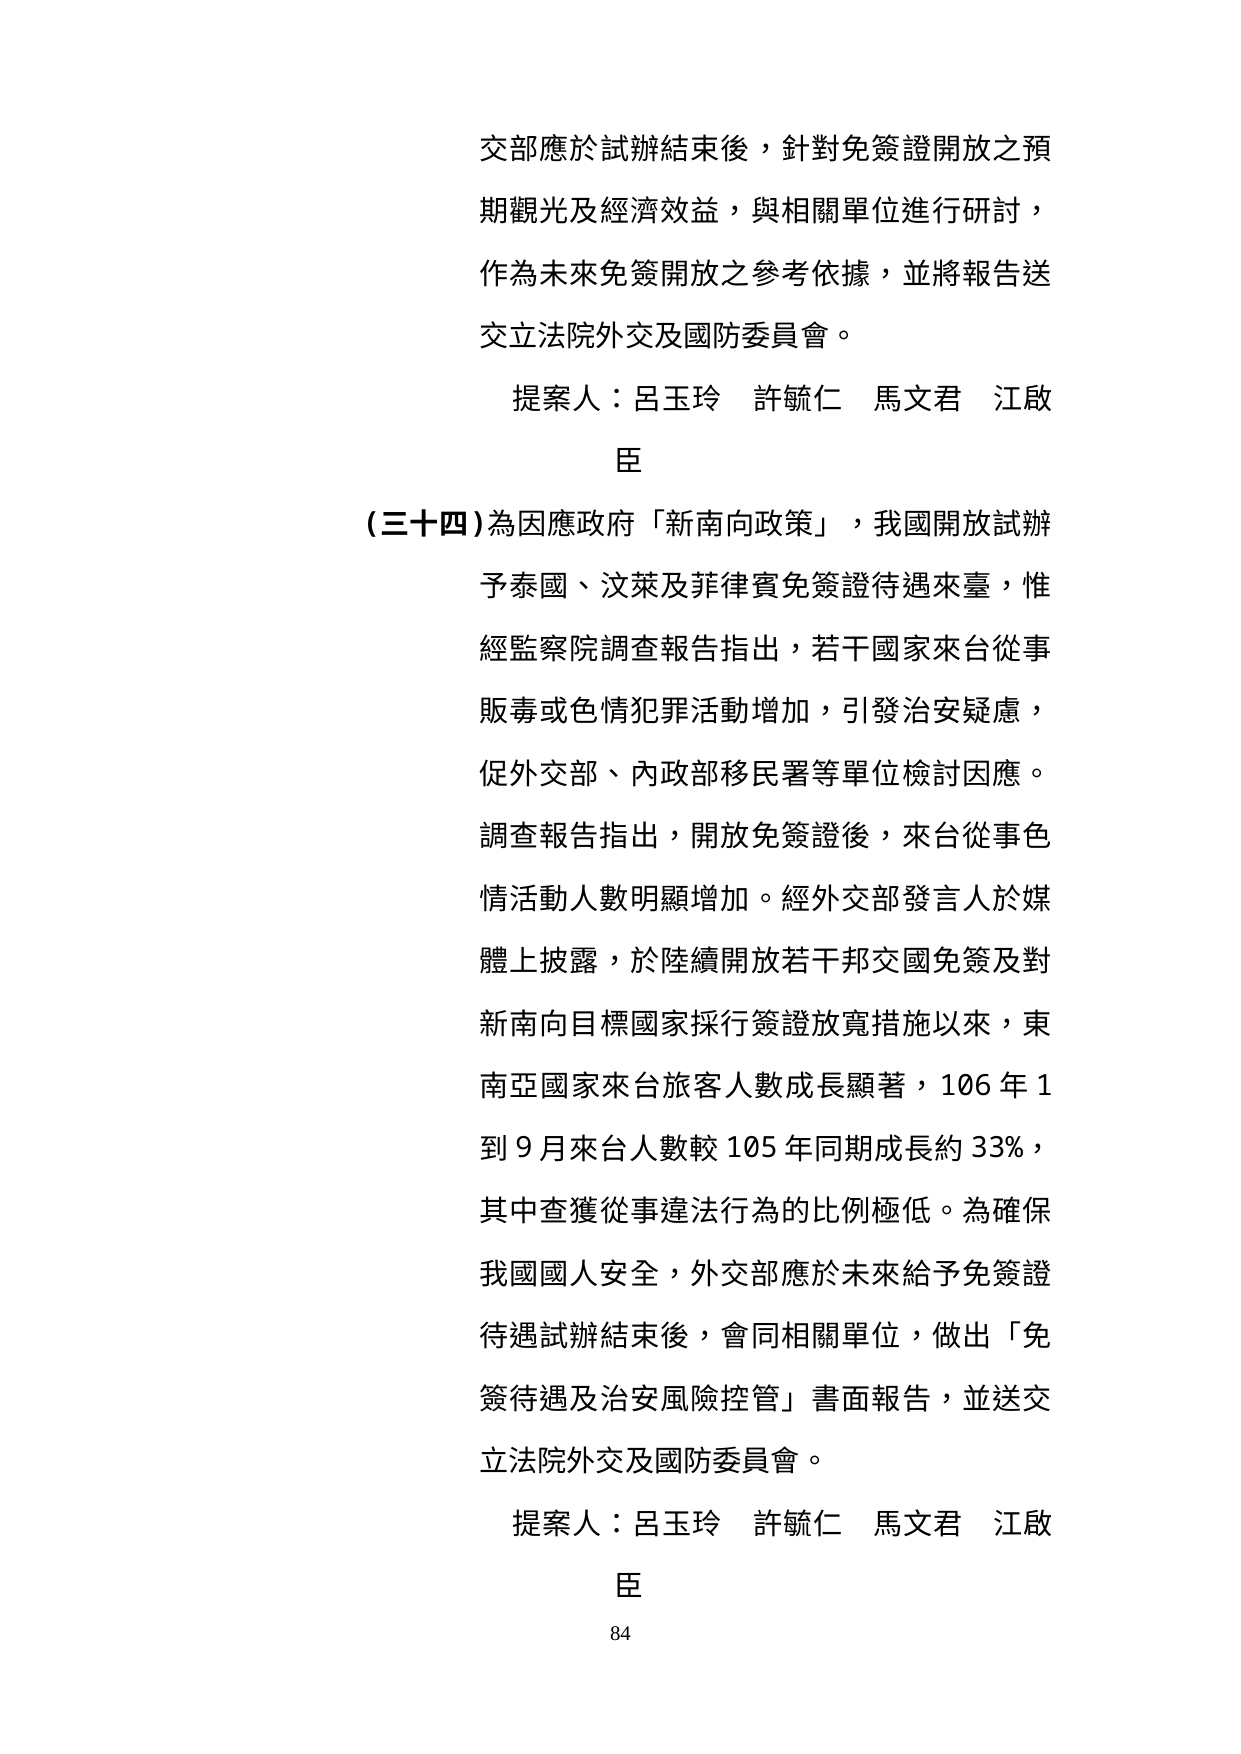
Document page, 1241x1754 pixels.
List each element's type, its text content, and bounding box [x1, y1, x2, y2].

text 交部應於試辦結束後，針對免簽證開放之預期觀光及經濟效益，與相關單位進行研討，作為未來免簽開放之參考依據，並將報告送交立法院外交及國防委員會。 [362, 105, 1053, 355]
text 提案人：呂玉玲 許毓仁 馬文君 江啟臣 [512, 355, 1053, 480]
text 提案人：呂玉玲 許毓仁 馬文君 江啟臣 [512, 1480, 1053, 1605]
text (三十四)為因應政府「新南向政策」，我國開放試辦予泰國、汶萊及菲律賓免簽證待遇來臺，惟經監察院調查報告指出，若干國家來台從事販毒或色情犯罪活動增加，引發治安疑慮，促外交部、內政部移民署等單位檢討因應。調查報告指出，開放免簽證後，來台從事色情活動人數明顯增加。經外交部發言人於媒體上披露，於陸續開放若干邦交國免簽及對新南向目標國家採行簽證放寬措施以來，東南亞國家來台旅客人數成長顯著，106年1到9月來台人數較105年同期成長約33%，其中查獲從事違法行為的比例極低。為確保我國國人安全，外交部應於未來給予免簽證待遇試辦結束後，會同相關單位，做出「免簽待遇及治安風險控管」書面報告，並送交立法院外交及國防委員會。 [362, 480, 1053, 1480]
